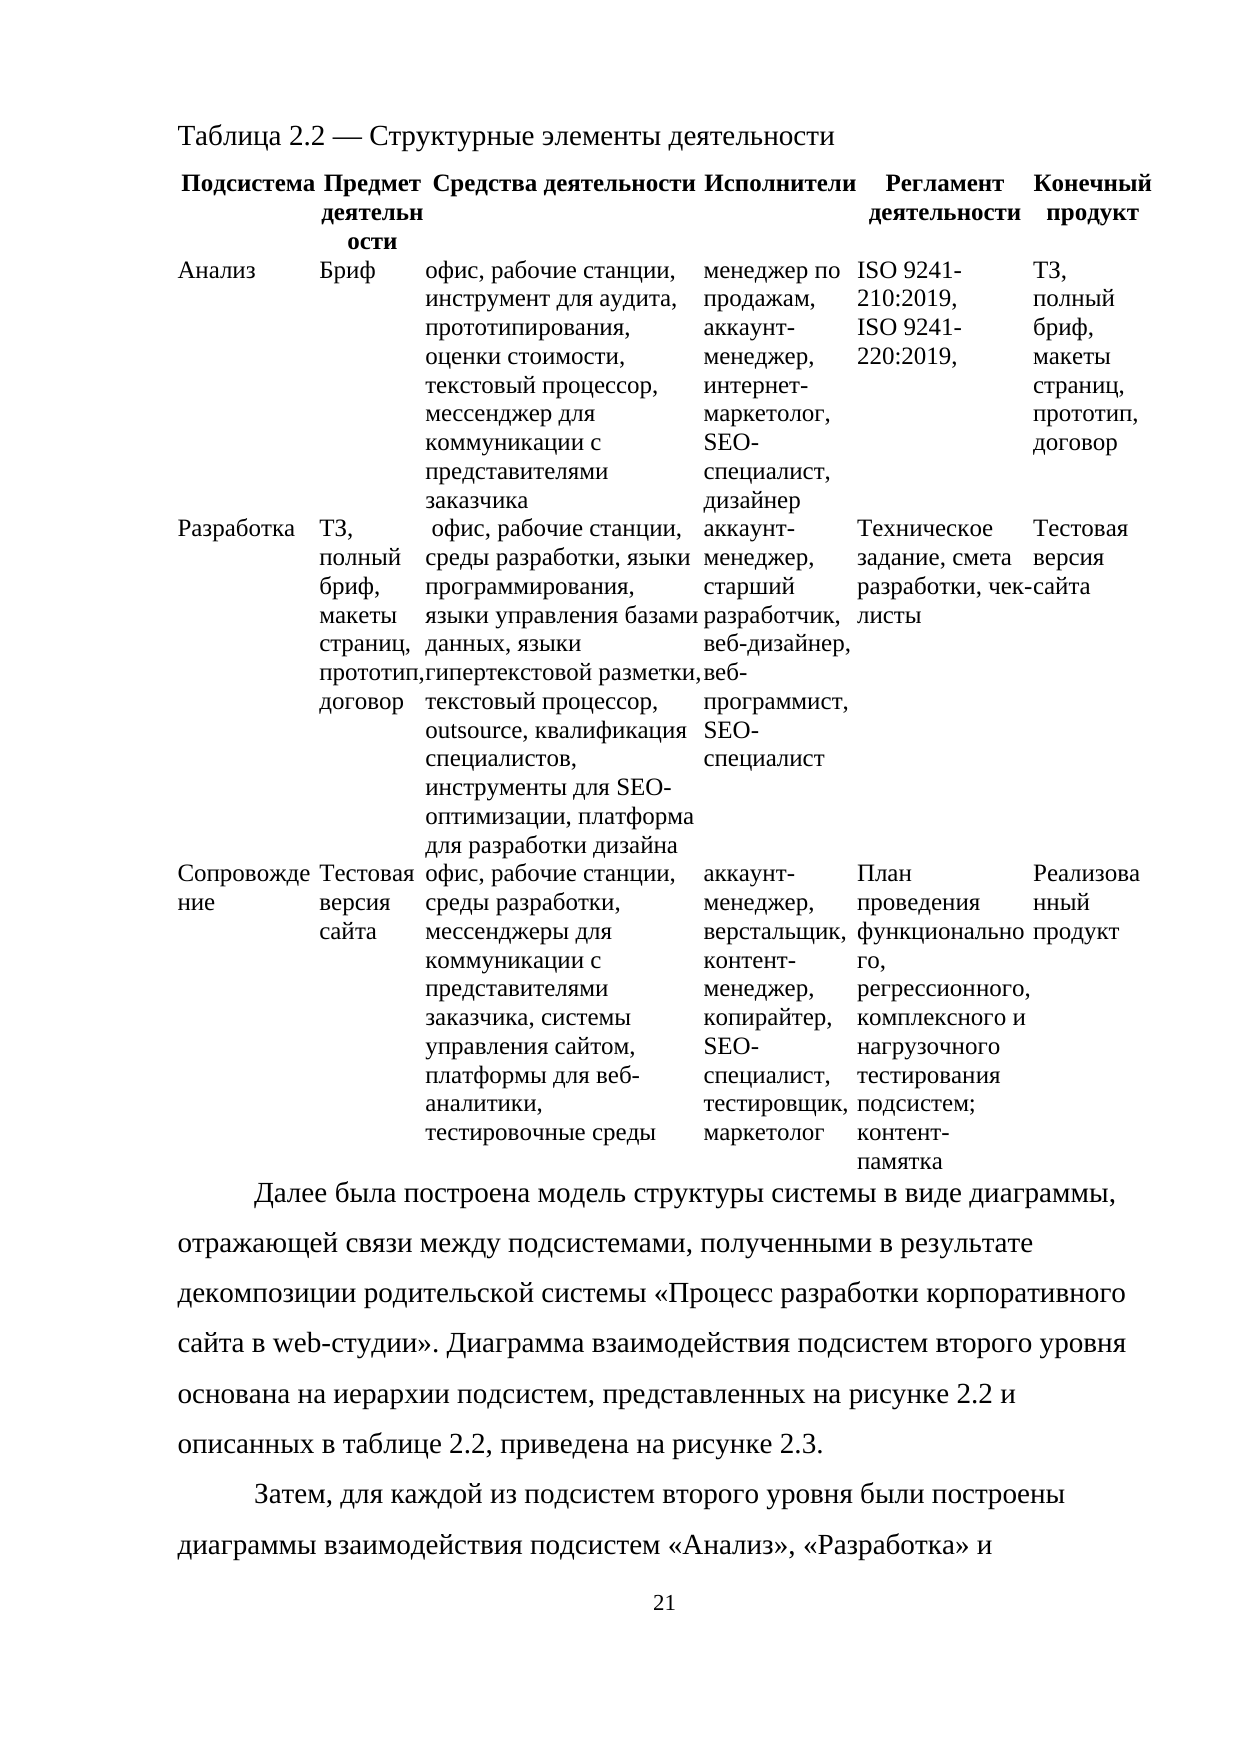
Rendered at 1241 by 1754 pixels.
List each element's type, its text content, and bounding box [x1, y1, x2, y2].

table_cell ISO 9241-210:2019, ISO 9241-220:2019, [857, 255, 1033, 513]
table_cell Разработка [177, 514, 319, 858]
table_cell План проведения функционального, регрессионного, комплексного и нагрузочного тестирования подсистем; контент-памятка [857, 859, 1033, 1175]
table_header Предмет деятельности [319, 169, 425, 255]
table_header Конечный продукт [1033, 169, 1152, 255]
subtitle Далее была построена модель структуры системы в виде диаграммы, отражающей связи между подсистемами, полученными в результате декомпозиции родительской системы «Процесс разработки корпоративного сайта в web-студии». Диаграмма взаимодействия подсистем второго уровня основана на иерархии подсистем, представленных на рисунке 2.2 и описанных в таблице 2.2, приведена на рисунке 2.3. [177, 1175, 1152, 1460]
table_cell Анализ [177, 255, 319, 513]
table_cell Тестовая версия сайта [319, 859, 425, 1175]
table_cell Реализованный продукт [1033, 859, 1152, 1175]
table_cell Бриф [319, 255, 425, 513]
table_cell Тестовая версия сайта [1033, 514, 1152, 858]
table_cell Техническое задание, смета разработки, чек-листы [857, 514, 1033, 858]
subtitle Таблица 2.2 — Структурные элементы деятельности [177, 118, 1152, 152]
table_cell аккаунт-менеджер, верстальщик, контент-менеджер, копирайтер, SEO-специалист, тестировщик, маркетолог [703, 859, 857, 1175]
table_cell Сопровождение [177, 859, 319, 1175]
table_cell аккаунт-менеджер, старший разработчик, веб-дизайнер, веб-программист, SEO-специалист [703, 514, 857, 858]
table_cell менеджер по продажам, аккаунт-менеджер, интернет-маркетолог, SEO-специалист, дизайнер [703, 255, 857, 513]
table_cell ТЗ, полный бриф, макеты страниц, прототип, договор [319, 514, 425, 858]
table_cell офис, рабочие станции, инструмент для аудита, прототипирования, оценки стоимости, текстовый процессор, мессенджер для коммуникации с представителями заказчика [425, 255, 703, 513]
table_cell офис, рабочие станции, среды разработки, языки программирования, языки управления базами данных, языки гипертекстовой разметки, текстовый процессор, outsource, квалификация специалистов, инструменты для SEO-оптимизации, платформа для разработки дизайна [425, 514, 703, 858]
table_cell ТЗ, полный бриф, макеты страниц, прототип, договор [1033, 255, 1152, 513]
table_cell офис, рабочие станции, среды разработки, мессенджеры для коммуникации с представителями заказчика, системы управления сайтом, платформы для веб-аналитики, тестировочные среды [425, 859, 703, 1175]
subtitle Затем, для каждой из подсистем второго уровня были построены диаграммы взаимодействия подсистем «Анализ», «Разработка» и [177, 1477, 1152, 1560]
table_header Средства деятельности [425, 169, 703, 255]
table_header Подсистема [177, 169, 319, 255]
table_header Исполнители [703, 169, 857, 255]
table_header Регламент деятельности [857, 169, 1033, 255]
